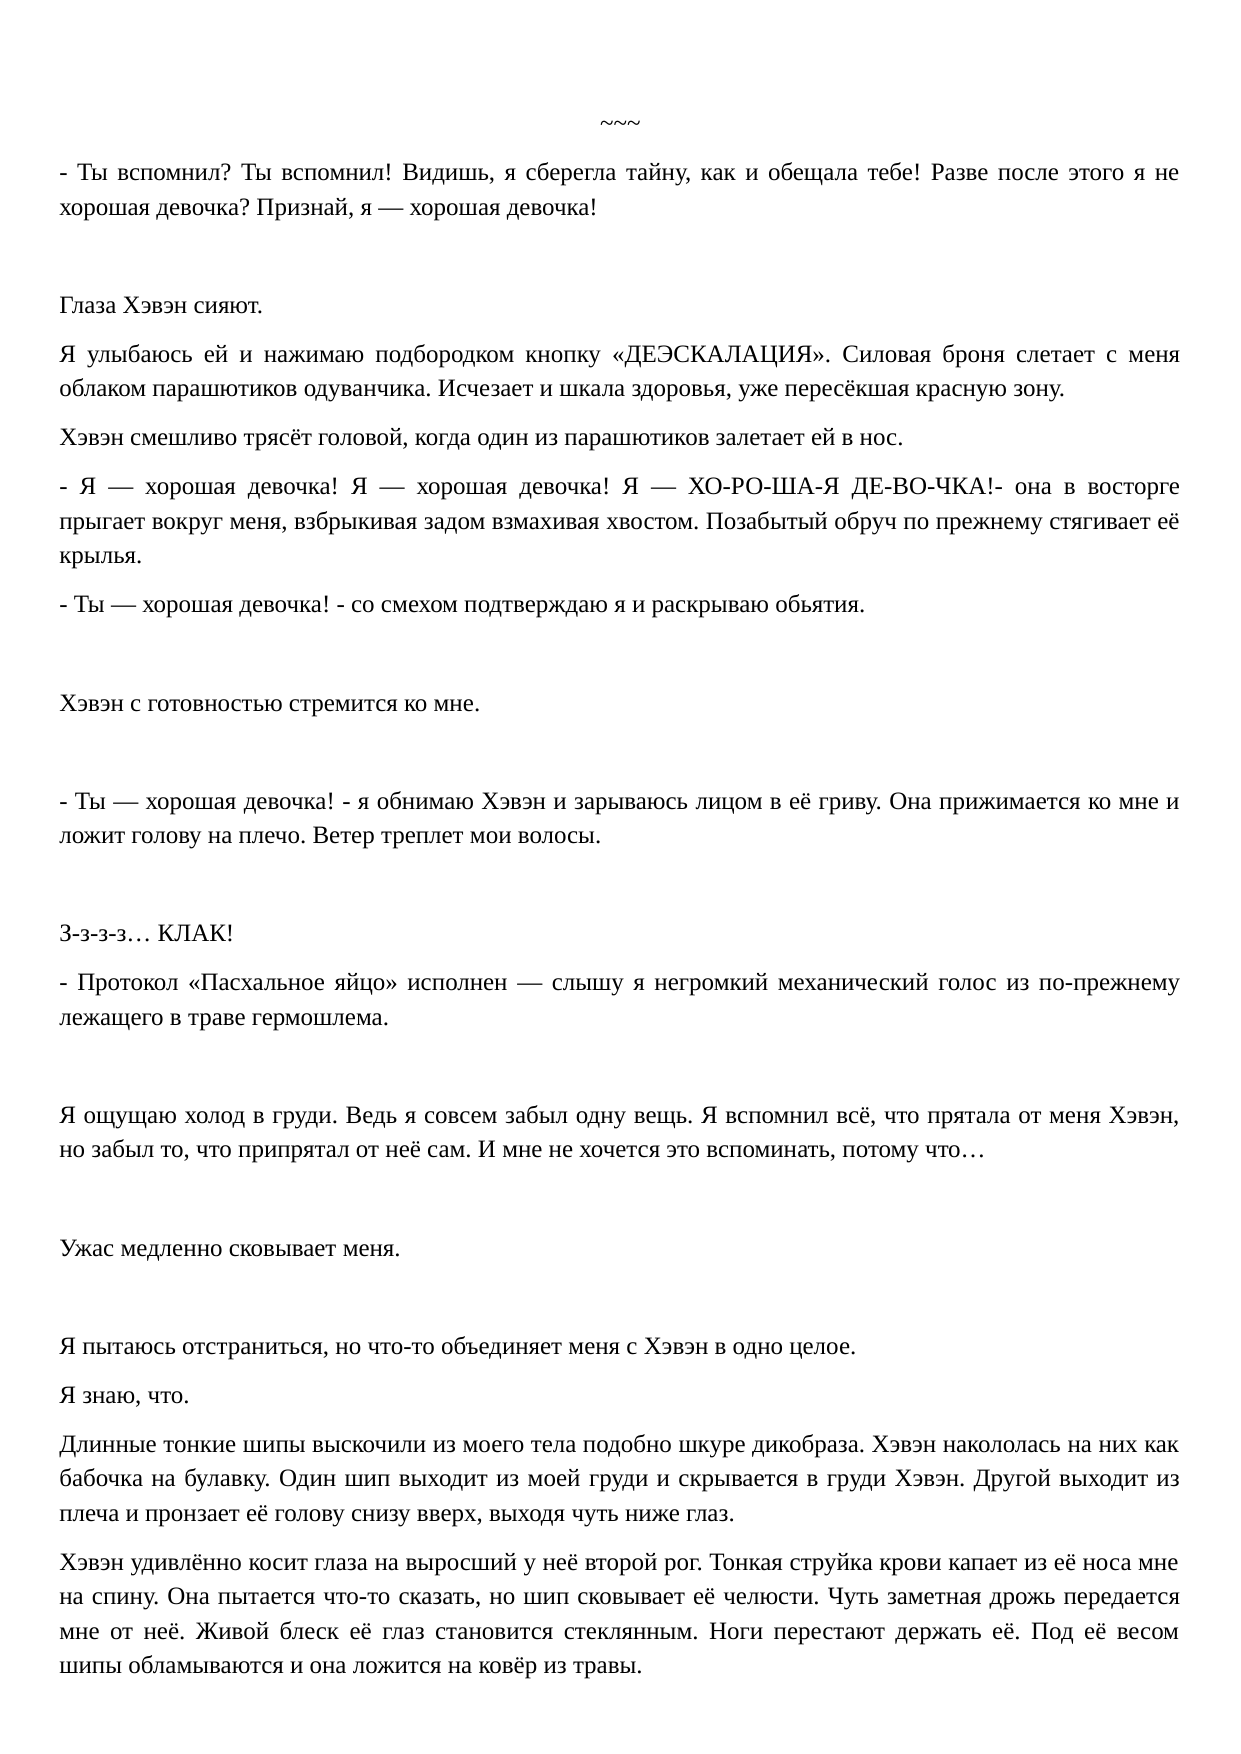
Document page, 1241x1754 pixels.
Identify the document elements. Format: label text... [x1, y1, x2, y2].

text Я пытаюсь отстраниться, но что-то объединяет меня с Хэвэн в одно целое. [59, 1331, 1181, 1359]
text Хэвэн с готовностью стремится ко мне. [59, 688, 1181, 716]
text Глаза Хэвэн сияют. [59, 290, 1181, 318]
text Ужас медленно сковывает меня. [59, 1233, 1181, 1261]
text - Ты — хорошая девочка! - я обнимаю Хэвэн и зарываюсь лицом в её гриву. Она прижимается ко мне и ложит голову на плечо. Ветер треплет мои волосы. [59, 786, 1181, 849]
text Я улыбаюсь ей и нажимаю подбородком кнопку «ДЕЭСКАЛАЦИЯ». Силовая броня слетает с меня облаком парашютиков одуванчика. Исчезает и шкала здоровья, уже пересёкшая красную зону. [59, 339, 1181, 402]
text Длинные тонкие шипы выскочили из моего тела подобно шкуре дикобраза. Хэвэн накололась на них как бабочка на булавку. Один шип выходит из моей груди и скрывается в груди Хэвэн. Другой выходит из плеча и пронзает её голову снизу вверх, выходя чуть ниже глаз. [59, 1429, 1181, 1527]
text - Ты — хорошая девочка! - со смехом подтверждаю я и раскрываю обьятия. [59, 589, 1181, 618]
text - Я — хорошая девочка! Я — хорошая девочка! Я — ХО-РО-ША-Я ДЕ-ВО-ЧКА!- она в восторге прыгает вокруг меня, взбрыкивая задом взмахивая хвостом. Позабытый обруч по прежнему стягивает её крылья. [59, 471, 1181, 569]
text З-з-з-з… КЛАК! [59, 918, 1181, 947]
text - Ты вспомнил? Ты вспомнил! Видишь, я сберегла тайну, как и обещала тебе! Разве после этого я не хорошая девочка? Признай, я — хорошая девочка! [59, 157, 1181, 220]
text Я знаю, что. [59, 1380, 1181, 1408]
text Хэвэн удивлённо косит глаза на выросший у неё второй рог. Тонкая струйка крови капает из её носа мне на спину. Она пытается что-то сказать, но шип сковывает её челюсти. Чуть заметная дрожь передается мне от неё. Живой блеск её глаз становится стеклянным. Ноги перестают держать её. Под её весом шипы обламываются и она ложится на ковёр из травы. [59, 1547, 1181, 1679]
text ~~~ [59, 108, 1181, 137]
text Хэвэн смешливо трясёт головой, когда один из парашютиков залетает ей в нос. [59, 422, 1181, 451]
text - Протокол «Пасхальное яйцо» исполнен — слышу я негромкий механический голос из по-прежнему лежащего в траве гермошлема. [59, 967, 1181, 1031]
text Я ощущаю холод в груди. Ведь я совсем забыл одну вещь. Я вспомнил всё, что прятала от меня Хэвэн, но забыл то, что припрятал от неё сам. И мне не хочется это вспоминать, потому что… [59, 1100, 1181, 1163]
